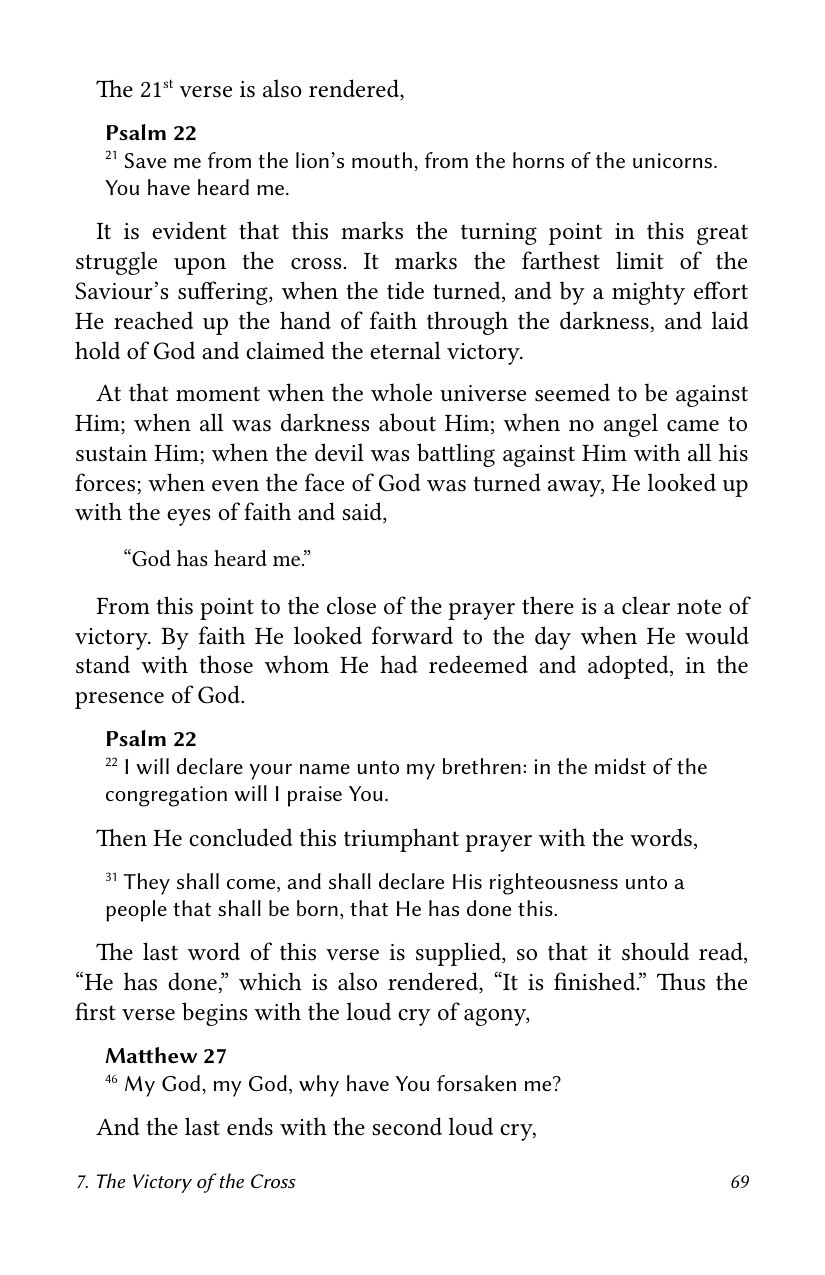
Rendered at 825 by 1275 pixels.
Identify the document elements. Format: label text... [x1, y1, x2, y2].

text It is evident that this marks the turning point in this great struggle upon the cross. It marks the farthest limit of the Saviour’s suffering, when the tide turned, and by a mighty effort He reached up the hand of faith through the darkness, and laid hold of God and claimed the eternal victory. [75, 217, 750, 365]
text Psalm 22 [105, 120, 750, 146]
text Psalm 22 [105, 726, 750, 752]
text “God has heard me.” [105, 546, 720, 572]
text The last word of this verse is supplied, so that it should read, “He has done,” which is also rendered, “It is finished.” Thus the first verse begins with the loud cry of agony, [75, 938, 750, 1027]
text 22 I will declare your name unto my brethren: in the midst of the congregation will I praise You. [105, 754, 720, 807]
text 46 My God, my God, why have You forsaken me? [105, 1071, 720, 1097]
text From this point to the close of the prayer there is a clear note of victory. By faith He looked forward to the day when He would stand with those whom He had redeemed and adopted, in the presence of God. [75, 592, 750, 710]
text And the last ends with the second loud cry, [75, 1113, 750, 1142]
text Matthew 27 [105, 1043, 750, 1069]
text 21 Save me from the lion’s mouth, from the horns of the unicorns. You have heard me. [105, 147, 720, 201]
text The 21st verse is also rendered, [75, 75, 750, 103]
text At that moment when the whole universe seemed to be against Him; when all was darkness about Him; when no angel came to sustain Him; when the devil was battling against Him with all his forces; when even the face of God was turned away, He looked up with the eyes of faith and said, [75, 379, 750, 527]
text 31 They shall come, and shall declare His righteousness unto a people that shall be born, that He has done this. [105, 869, 720, 922]
text Then He concluded this triumphant prayer with the words, [75, 824, 750, 852]
